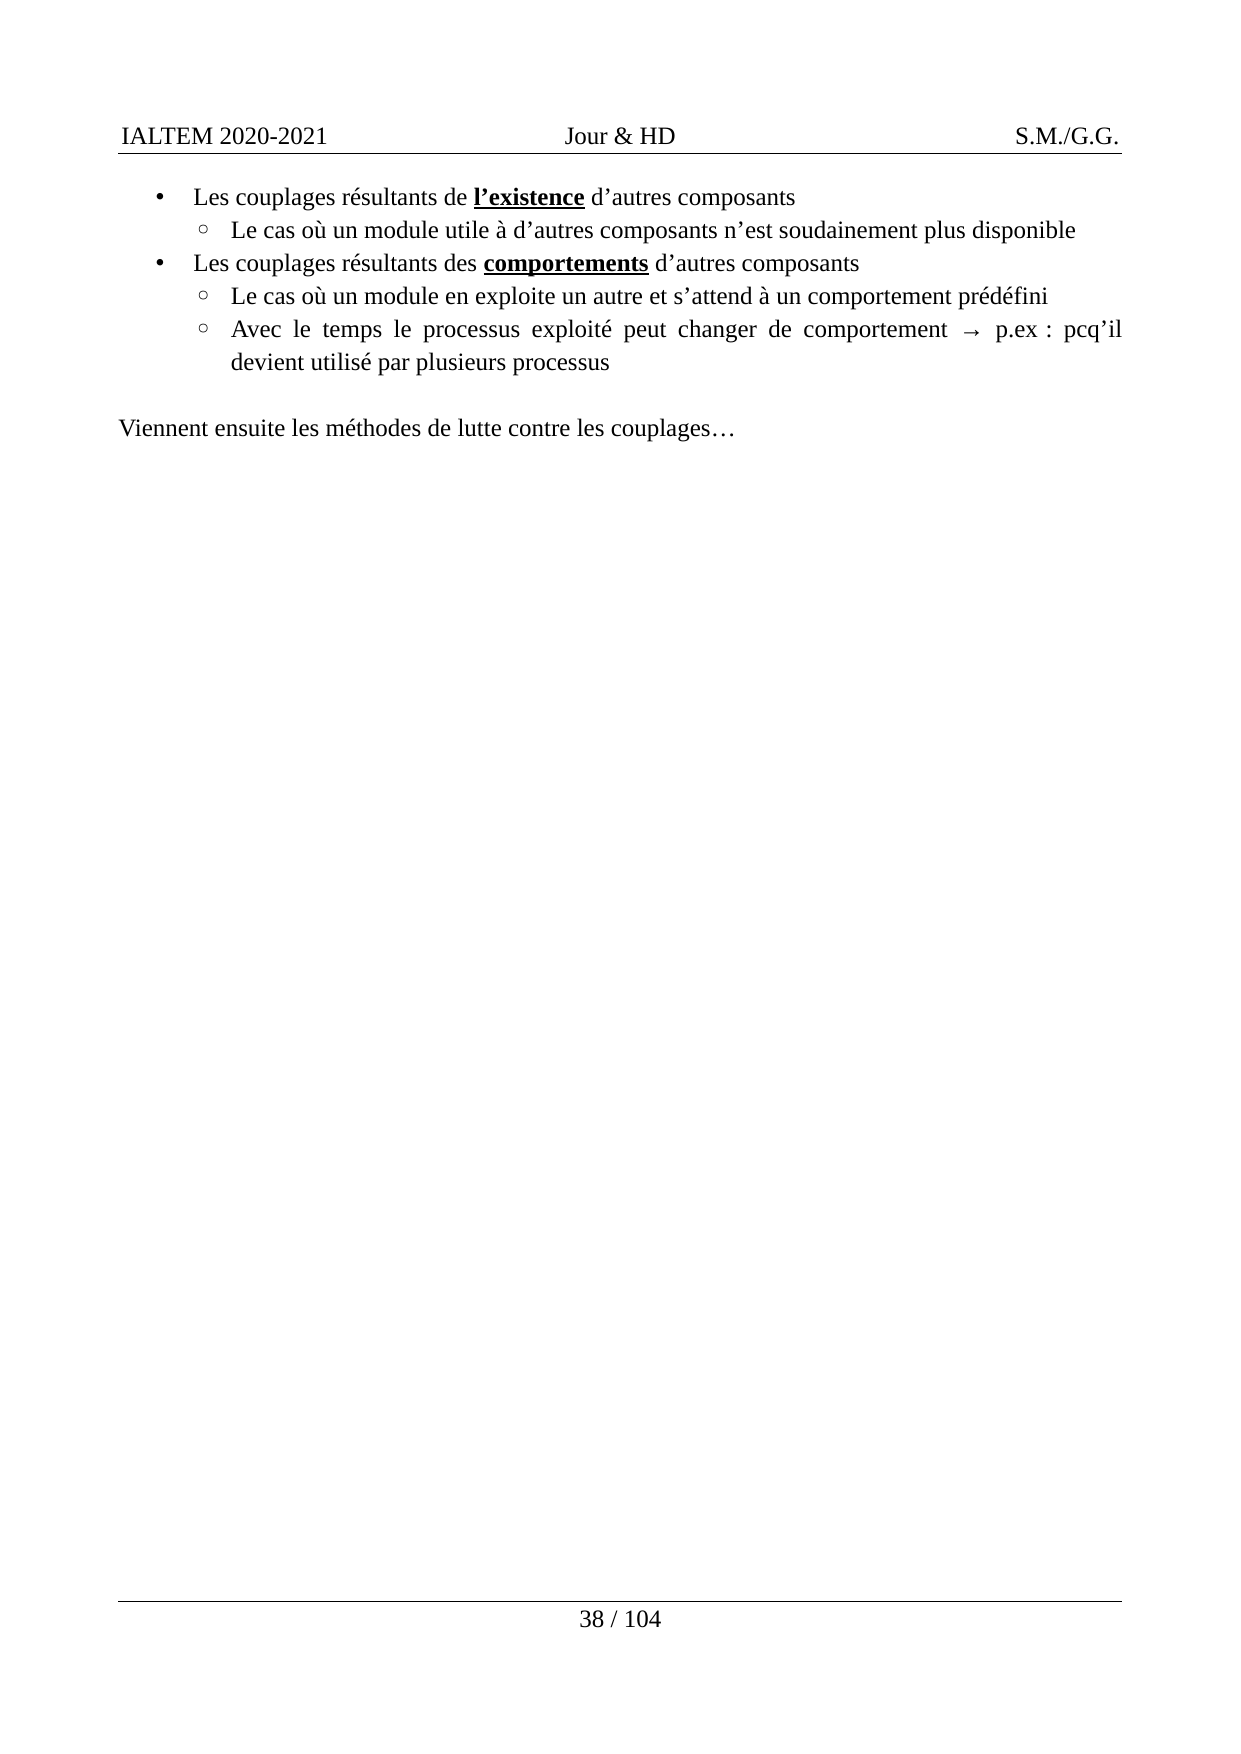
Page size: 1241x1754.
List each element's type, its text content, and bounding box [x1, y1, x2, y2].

list Les couplages résultants des comportements d’autres composants [156, 248, 1122, 277]
list Les couplages résultants de l’existence d’autres composants [156, 182, 1122, 211]
text Viennent ensuite les méthodes de lutte contre les couplages… [118, 413, 1122, 442]
list Avec le temps le processus exploité peut changer de comportement → p.ex : pcq’il devient utilisé par plusieurs processus [193, 314, 1122, 376]
list Le cas où un module en exploite un autre et s’attend à un comportement prédéfini [193, 281, 1122, 310]
list Le cas où un module utile à d’autres composants n’est soudainement plus disponible [193, 215, 1122, 244]
